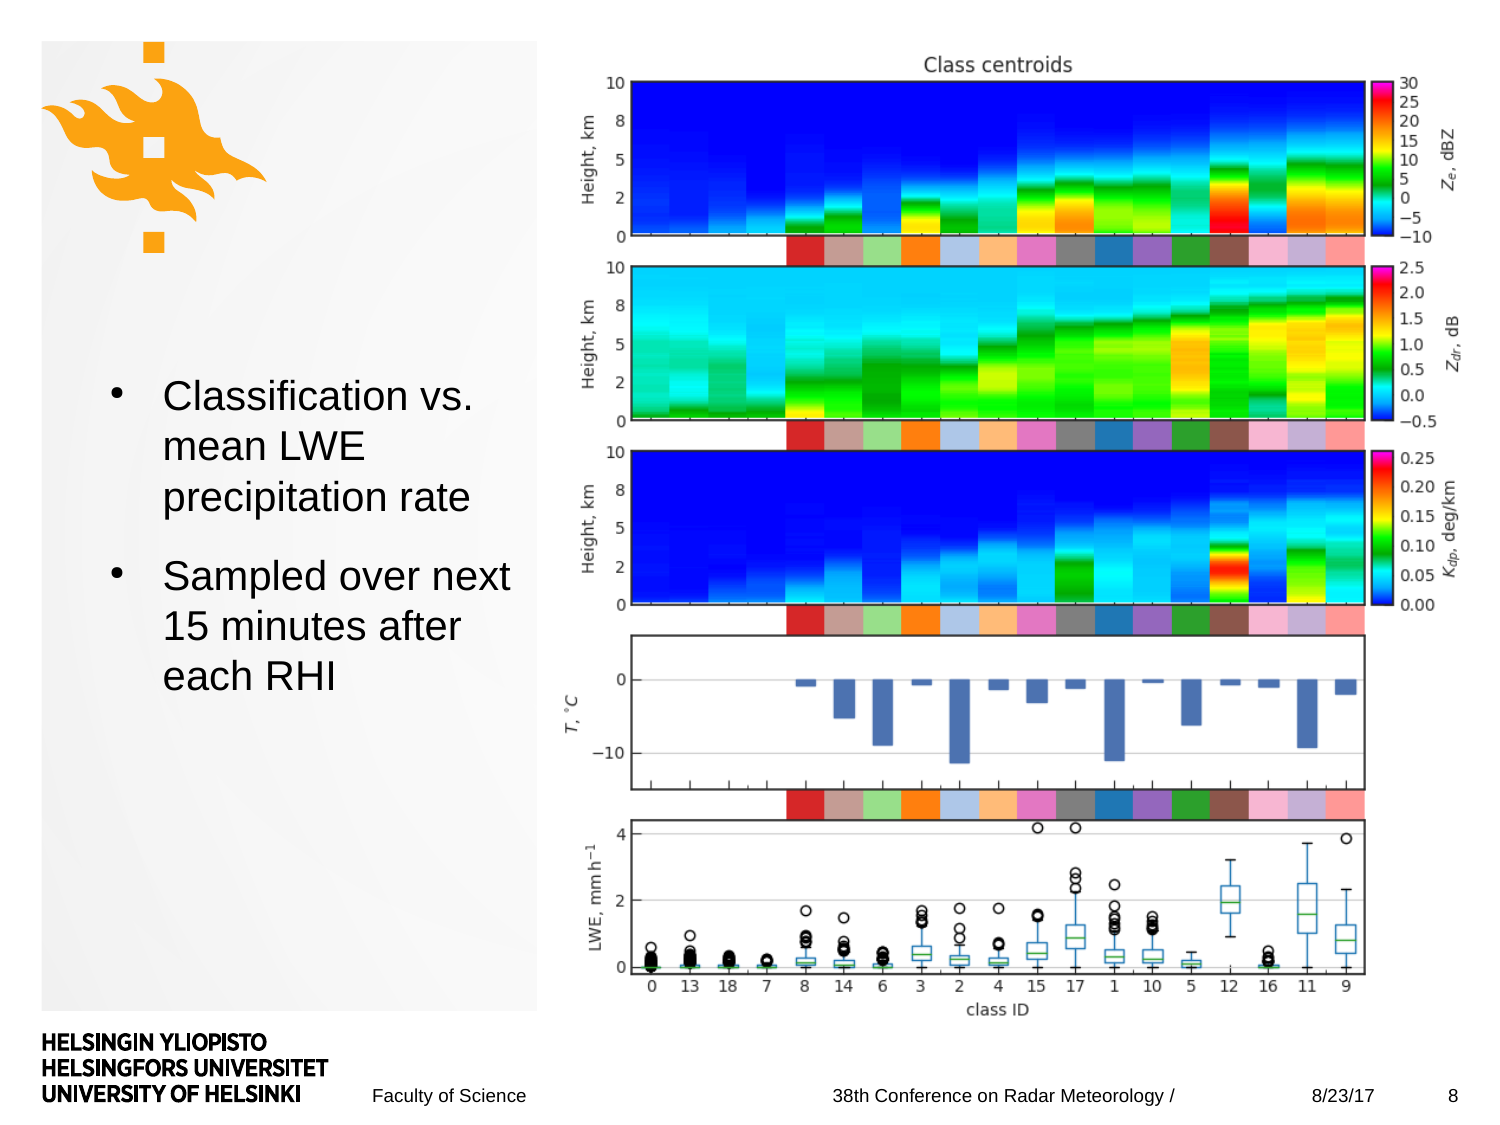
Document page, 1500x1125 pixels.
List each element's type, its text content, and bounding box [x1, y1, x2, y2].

picture [41, 38, 1483, 1044]
picture [144, 137, 164, 158]
list Classification vs. mean LWE precipitation rate Sampled over next 15 minutes after each RHI [76, 361, 538, 1000]
